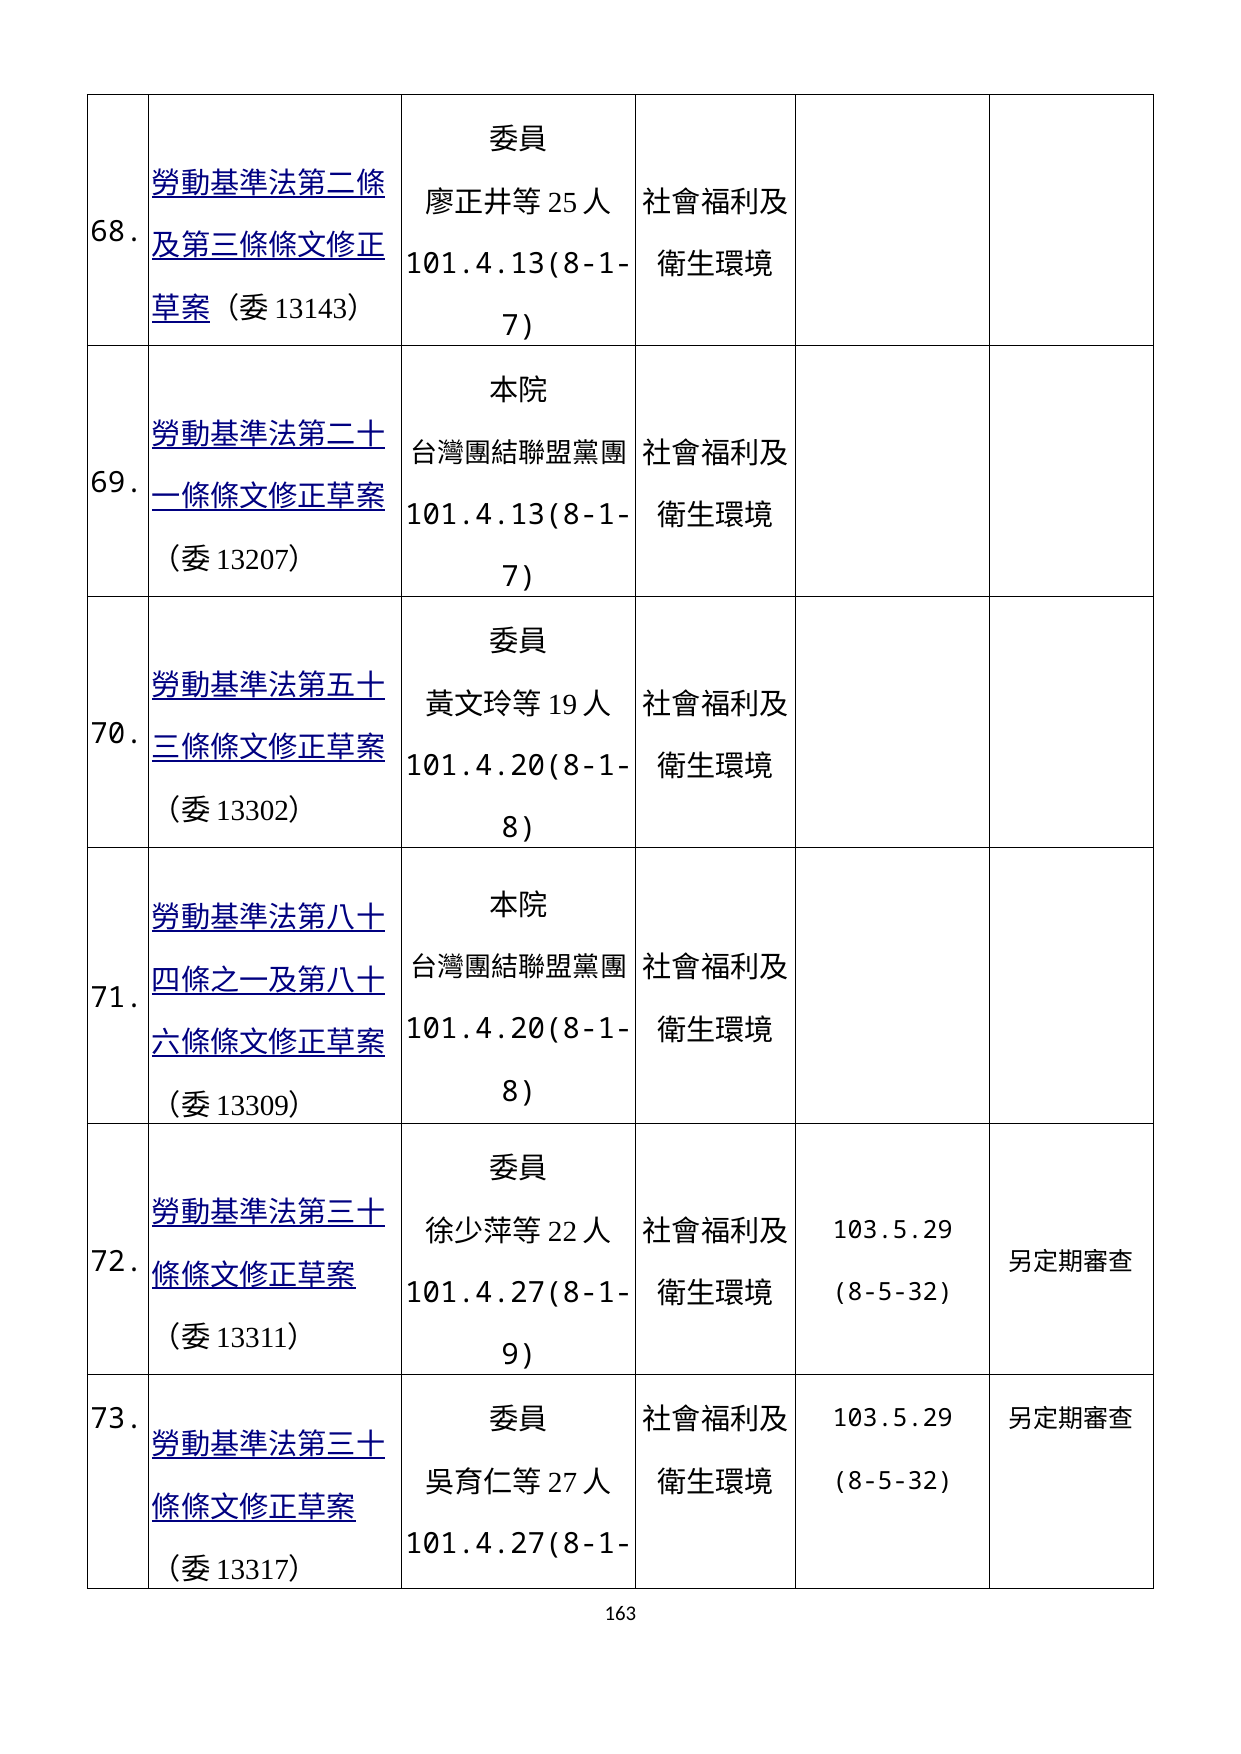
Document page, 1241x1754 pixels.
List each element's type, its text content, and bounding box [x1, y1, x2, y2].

table_cell 社會福利及衛生環境 [636, 1375, 795, 1588]
table_cell 委員 廖正井等25人101.4.13(8-1-7) [402, 95, 635, 345]
table_cell 勞動基準法第三十條條文修正草案（委13317） [149, 1375, 401, 1588]
table_cell [990, 848, 1153, 1123]
table_cell [796, 597, 989, 847]
table_cell [88, 95, 148, 345]
table_cell 勞動基準法第五十三條條文修正草案（委13302） [149, 597, 401, 847]
table_cell 社會福利及衛生環境 [636, 597, 795, 847]
table_cell 委員 黃文玲等19人101.4.20(8-1-8) [402, 597, 635, 847]
table_cell [796, 848, 989, 1123]
table_cell [990, 597, 1153, 847]
table_cell [88, 597, 148, 847]
table_cell 勞動基準法第二條及第三條條文修正草案（委13143） [149, 95, 401, 345]
table_cell 另定期審查 [990, 1124, 1153, 1374]
table_cell [796, 346, 989, 596]
table_cell 社會福利及衛生環境 [636, 1124, 795, 1374]
table_cell 社會福利及衛生環境 [636, 95, 795, 345]
table_cell [88, 1375, 148, 1588]
table_cell [796, 95, 989, 345]
table_cell [990, 95, 1153, 345]
table_cell [88, 1124, 148, 1374]
table_cell [88, 346, 148, 596]
table_cell 勞動基準法第二十一條條文修正草案（委13207） [149, 346, 401, 596]
table_cell 本院 台灣團結聯盟黨團101.4.20(8-1-8) [402, 848, 635, 1123]
table_cell 社會福利及衛生環境 [636, 848, 795, 1123]
table_cell 勞動基準法第三十條條文修正草案（委13311） [149, 1124, 401, 1374]
table_cell 另定期審查 [990, 1375, 1153, 1588]
table_cell 103.5.29 (8-5-32) [796, 1124, 989, 1374]
table_cell 103.5.29 (8-5-32) [796, 1375, 989, 1588]
table_cell 委員 徐少萍等22人101.4.27(8-1-9) [402, 1124, 635, 1374]
table_cell 社會福利及衛生環境 [636, 346, 795, 596]
table_cell 委員 吳育仁等27人101.4.27(8-1- [402, 1375, 635, 1588]
table_cell [88, 848, 148, 1123]
table_cell [990, 346, 1153, 596]
table_cell 本院 台灣團結聯盟黨團101.4.13(8-1-7) [402, 346, 635, 596]
table_cell 勞動基準法第八十四條之一及第八十六條條文修正草案（委13309） [149, 848, 401, 1123]
